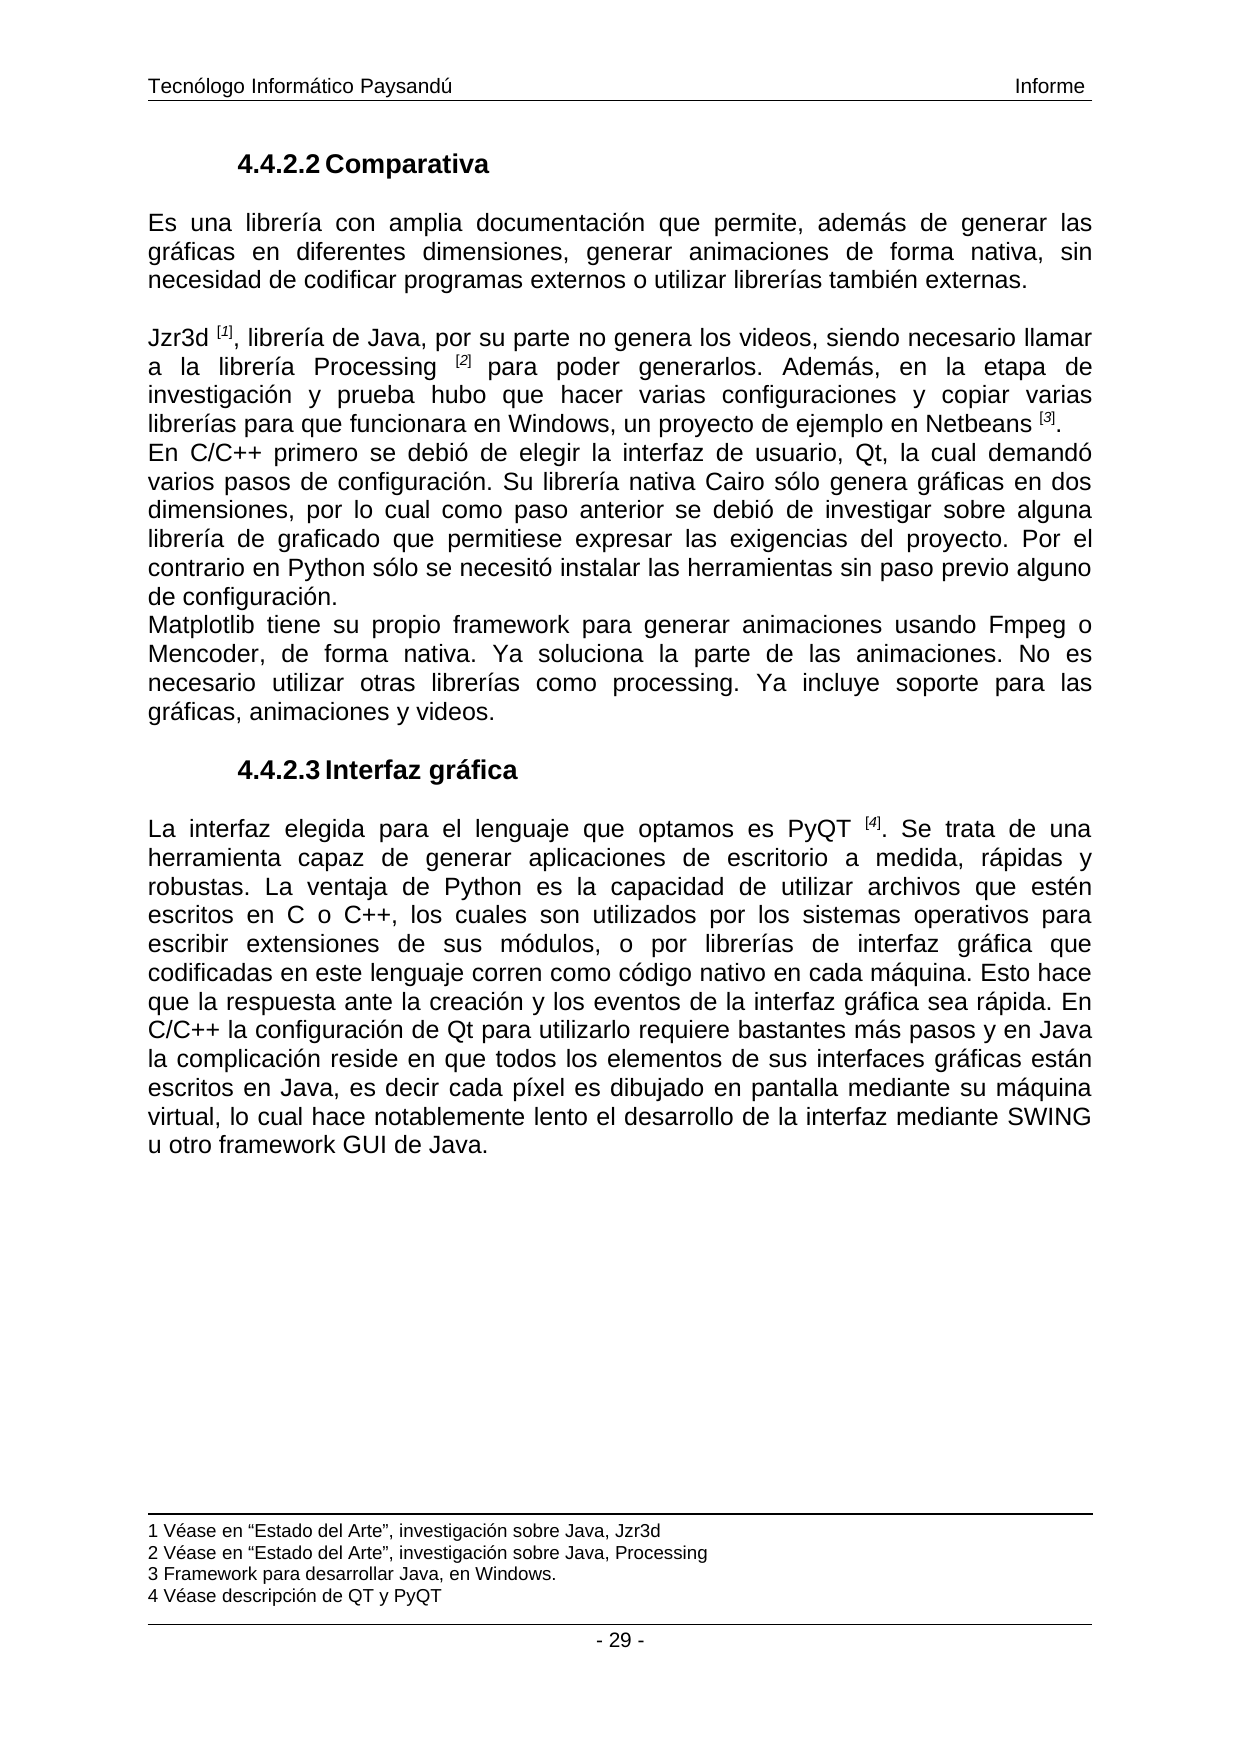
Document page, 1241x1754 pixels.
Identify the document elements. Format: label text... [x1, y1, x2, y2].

subtitle Comparativa [237, 148, 1092, 179]
text Véase en “Estado del Arte”, investigación sobre Java, Jzr3d [148, 1520, 1092, 1542]
text La interfaz elegida para el lenguaje que optamos es PyQT []. Se trata de una herramienta capaz de generar aplicaciones de escritorio a medida, rápidas y robustas. La ventaja de Python es la capacidad de utilizar archivos que estén escritos en C o C++, los cuales son utilizados por los sistemas operativos para escribir extensiones de sus módulos, o por librerías de interfaz gráfica que codificadas en este lenguaje corren como código nativo en cada máquina. Esto hace que la respuesta ante la creación y los eventos de la interfaz gráfica sea rápida. En C/C++ la configuración de Qt para utilizarlo requiere bastantes más pasos y en Java la complicación reside en que todos los elementos de sus interfaces gráficas están escritos en Java, es decir cada píxel es dibujado en pantalla mediante su máquina virtual, lo cual hace notablemente lento el desarrollo de la interfaz mediante SWING u otro framework GUI de Java. [148, 814, 1092, 1159]
text Véase en “Estado del Arte”, investigación sobre Java, Processing [148, 1542, 1092, 1563]
subtitle Interfaz gráfica [237, 754, 1092, 785]
text Framework para desarrollar Java, en Windows. [148, 1563, 1092, 1585]
text En C/C++ primero se debió de elegir la interfaz de usuario, Qt, la cual demandó varios pasos de configuración. Su librería nativa Cairo sólo genera gráficas en dos dimensiones, por lo cual como paso anterior se debió de investigar sobre alguna librería de graficado que permitiese expresar las exigencias del proyecto. Por el contrario en Python sólo se necesitó instalar las herramientas sin paso previo alguno de configuración. [148, 438, 1092, 610]
text Jzr3d [], librería de Java, por su parte no genera los videos, siendo necesario llamar a la librería Processing [] para poder generarlos. Además, en la etapa de investigación y prueba hubo que hacer varias configuraciones y copiar varias librerías para que funcionara en Windows, un proyecto de ejemplo en Netbeans []. [148, 323, 1092, 438]
text Matplotlib tiene su propio framework para generar animaciones usando Fmpeg o Mencoder, de forma nativa. Ya soluciona la parte de las animaciones. No es necesario utilizar otras librerías como processing. Ya incluye soporte para las gráficas, animaciones y videos. [148, 610, 1092, 725]
text Véase descripción de QT y PyQT [148, 1585, 1092, 1606]
text Es una librería con amplia documentación que permite, además de generar las gráficas en diferentes dimensiones, generar animaciones de forma nativa, sin necesidad de codificar programas externos o utilizar librerías también externas. [148, 208, 1092, 294]
